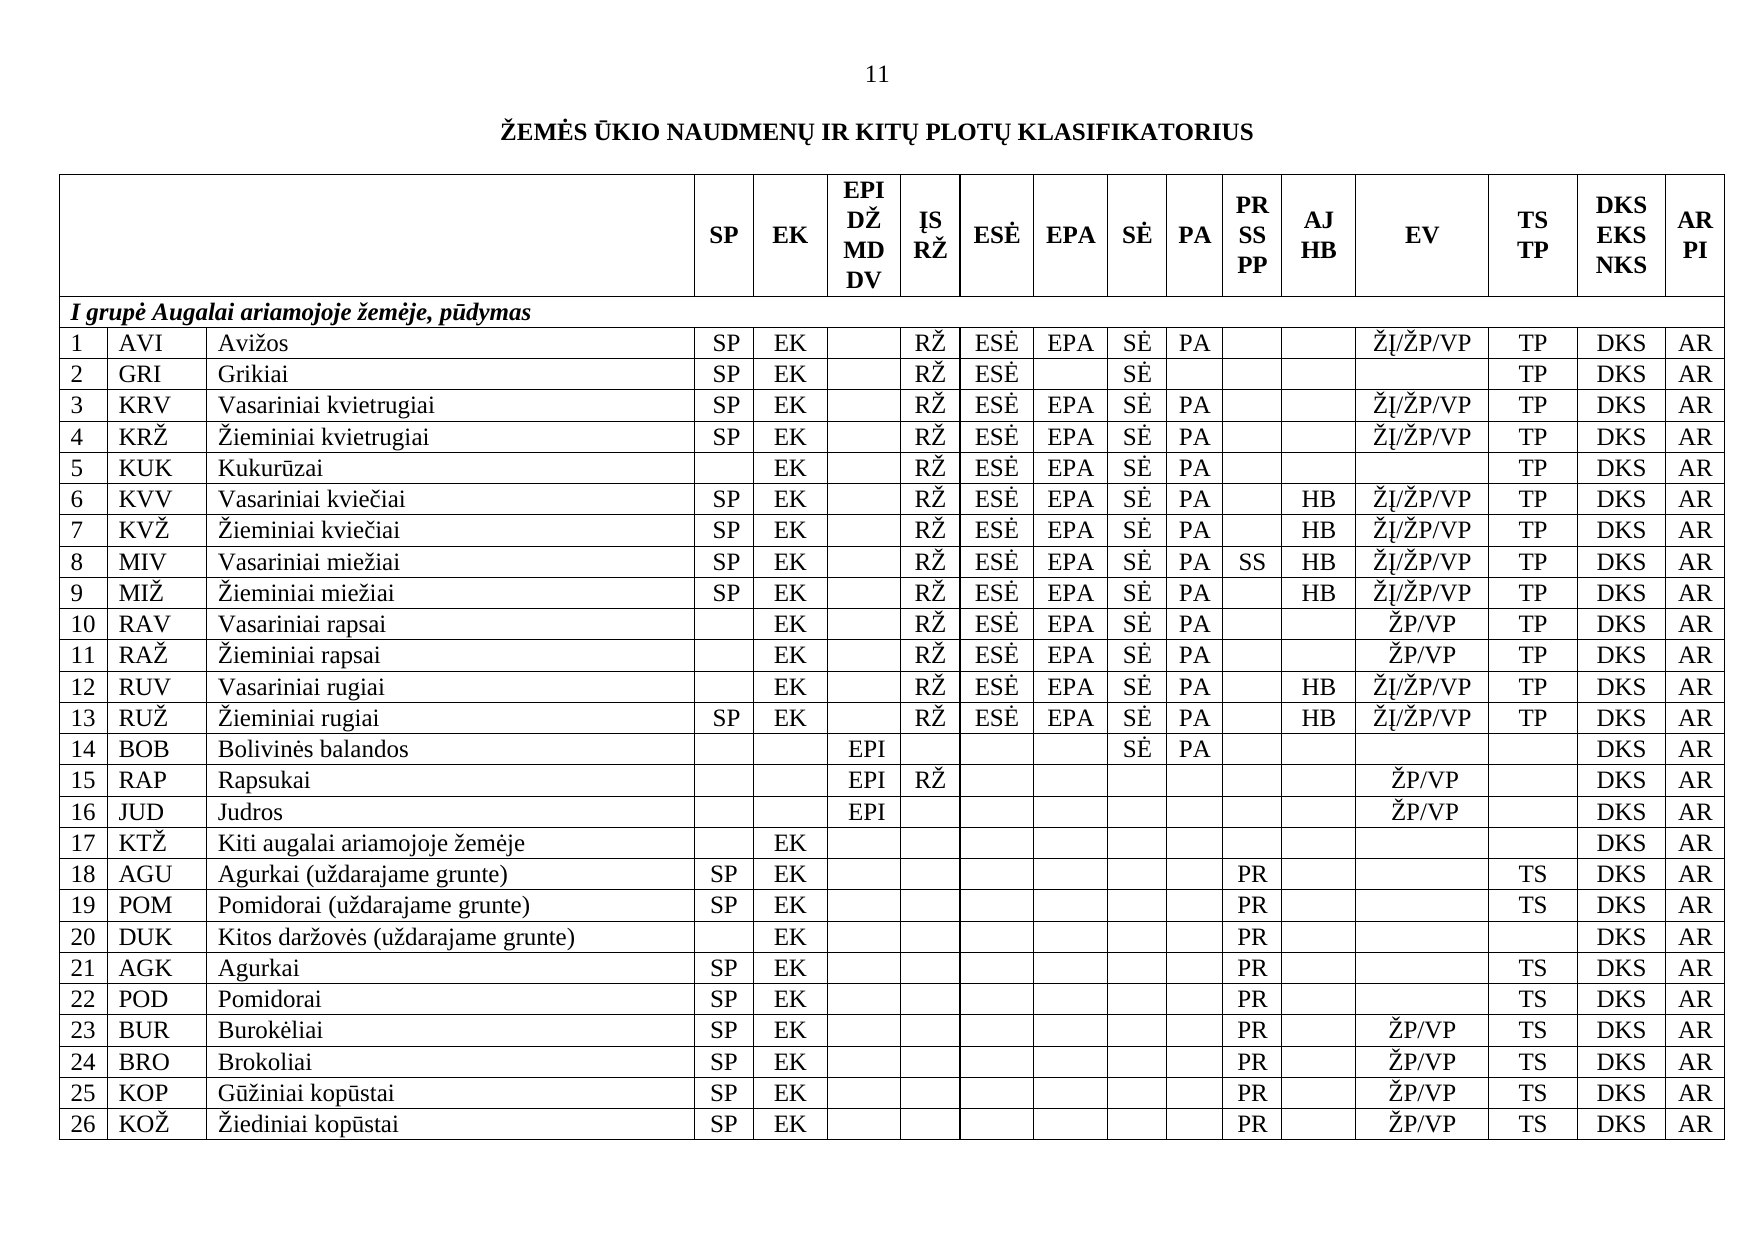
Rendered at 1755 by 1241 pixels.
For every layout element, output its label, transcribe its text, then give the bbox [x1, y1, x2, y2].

table_cell ŽP/VP [1356, 1078, 1488, 1108]
table_cell [1034, 1109, 1107, 1139]
table_cell AR [1666, 734, 1724, 764]
table_cell SP [695, 703, 753, 733]
table_cell Žieminiai kvietrugiai [207, 422, 694, 452]
table_cell EK [754, 515, 827, 546]
table_cell [828, 1109, 900, 1139]
table_cell [1034, 1047, 1107, 1077]
table_cell PA [1167, 609, 1222, 639]
table_cell RUŽ [108, 703, 206, 733]
table_cell [1108, 1078, 1166, 1108]
table_cell Žieminiai miežiai [207, 578, 694, 608]
table_cell RŽ [901, 578, 959, 608]
table_cell DKS [1578, 390, 1665, 421]
table_cell EPA [1034, 703, 1107, 733]
table_cell [961, 890, 1033, 921]
table_cell [828, 922, 900, 952]
table_cell [961, 1109, 1033, 1139]
table_cell 21 [60, 953, 107, 983]
table_cell [1282, 859, 1355, 889]
table_cell Žieminiai rapsai [207, 640, 694, 671]
table_cell [1108, 797, 1166, 827]
table_cell TP [1489, 640, 1577, 671]
table_cell RŽ [901, 359, 959, 389]
table_cell AR [1666, 1078, 1724, 1108]
table_header [60, 175, 694, 296]
table_cell TS [1489, 859, 1577, 889]
table_cell SP [695, 984, 753, 1014]
table_cell PA [1167, 734, 1222, 764]
table_cell [961, 859, 1033, 889]
table_cell DKS [1578, 515, 1665, 546]
table_cell AR [1666, 640, 1724, 671]
table_cell EK [754, 328, 827, 358]
table_cell ESĖ [961, 453, 1033, 483]
table_cell EPI [828, 765, 900, 796]
table_cell TP [1489, 453, 1577, 483]
table_cell [961, 984, 1033, 1014]
table_cell [1167, 859, 1222, 889]
table_cell [961, 922, 1033, 952]
table_cell Avižos [207, 328, 694, 358]
table_cell SĖ [1108, 484, 1166, 514]
table_cell PR [1223, 859, 1281, 889]
table_cell [1489, 828, 1577, 858]
table_cell DKS [1578, 484, 1665, 514]
table_cell RŽ [901, 765, 959, 796]
table_cell SĖ [1108, 672, 1166, 702]
table_cell [1223, 359, 1281, 389]
table_cell AR [1666, 578, 1724, 608]
table_cell [1282, 640, 1355, 671]
table_cell [901, 828, 959, 858]
table_cell [828, 390, 900, 421]
table_cell RŽ [901, 453, 959, 483]
table_cell [1108, 1015, 1166, 1046]
table_cell BRO [108, 1047, 206, 1077]
table_cell Kiti augalai ariamojoje žemėje [207, 828, 694, 858]
table_cell EK [754, 1047, 827, 1077]
table_cell [754, 797, 827, 827]
table_cell [1034, 984, 1107, 1014]
table_cell [901, 890, 959, 921]
table_cell [901, 922, 959, 952]
table_cell DKS [1578, 765, 1665, 796]
table_cell EPA [1034, 390, 1107, 421]
table_cell SP [695, 1015, 753, 1046]
table_cell [1223, 797, 1281, 827]
table_cell [1282, 1109, 1355, 1139]
table_cell Grikiai [207, 359, 694, 389]
table_cell PA [1167, 703, 1222, 733]
table_cell TP [1489, 359, 1577, 389]
table_cell PR [1223, 1078, 1281, 1108]
table_cell [1108, 1109, 1166, 1139]
table_cell ESĖ [961, 328, 1033, 358]
table_cell POM [108, 890, 206, 921]
table_cell EK [754, 1109, 827, 1139]
table_cell KOŽ [108, 1109, 206, 1139]
table_cell ESĖ [961, 359, 1033, 389]
table_cell TS [1489, 1078, 1577, 1108]
table_cell [695, 797, 753, 827]
table_cell [1034, 859, 1107, 889]
table_cell TP [1489, 484, 1577, 514]
table_cell [901, 734, 959, 764]
table_cell [1356, 984, 1488, 1014]
table_cell EPA [1034, 328, 1107, 358]
table_cell ESĖ [961, 640, 1033, 671]
table_cell [1282, 765, 1355, 796]
table_cell SĖ [1108, 734, 1166, 764]
table_cell ŽĮ/ŽP/VP [1356, 390, 1488, 421]
table_cell [1108, 1047, 1166, 1077]
table_cell AR [1666, 1047, 1724, 1077]
table_cell ESĖ [961, 515, 1033, 546]
table_cell [695, 672, 753, 702]
text ŽEMĖS ŪKIO NAUDMENŲ IR KITŲ PLOTŲ KLASIFIKATORIUS [59, 117, 1695, 145]
table_cell RŽ [901, 328, 959, 358]
table_cell Burokėliai [207, 1015, 694, 1046]
table_cell ŽĮ/ŽP/VP [1356, 547, 1488, 577]
table_cell AR [1666, 828, 1724, 858]
table_cell [828, 890, 900, 921]
table_cell [1108, 828, 1166, 858]
table_cell [828, 672, 900, 702]
table_cell [828, 328, 900, 358]
table_cell [1034, 359, 1107, 389]
table_cell AVI [108, 328, 206, 358]
table_cell 3 [60, 390, 107, 421]
table_cell [1108, 922, 1166, 952]
table_cell ŽP/VP [1356, 797, 1488, 827]
table_cell SP [695, 890, 753, 921]
table_cell [1034, 1015, 1107, 1046]
table_cell [1223, 828, 1281, 858]
table_cell SP [695, 359, 753, 389]
table_cell TP [1489, 422, 1577, 452]
table_header PA [1167, 175, 1222, 296]
table_cell EK [754, 672, 827, 702]
table_cell RŽ [901, 422, 959, 452]
table_cell [1167, 359, 1222, 389]
table_cell ŽĮ/ŽP/VP [1356, 578, 1488, 608]
table_cell SĖ [1108, 640, 1166, 671]
table_cell ESĖ [961, 390, 1033, 421]
table_header AJ HB [1282, 175, 1355, 296]
table_cell TS [1489, 1015, 1577, 1046]
table_cell TS [1489, 1109, 1577, 1139]
table_cell AR [1666, 328, 1724, 358]
table_cell Rapsukai [207, 765, 694, 796]
table_cell [828, 984, 900, 1014]
table_cell TP [1489, 578, 1577, 608]
table_cell DKS [1578, 609, 1665, 639]
table_cell [1034, 953, 1107, 983]
table_cell PR [1223, 953, 1281, 983]
table_cell Judros [207, 797, 694, 827]
table_cell PR [1223, 1015, 1281, 1046]
table_cell ESĖ [961, 547, 1033, 577]
table_cell [1282, 797, 1355, 827]
table_cell 20 [60, 922, 107, 952]
table_cell [1223, 328, 1281, 358]
table_cell Vasariniai miežiai [207, 547, 694, 577]
table_cell ŽP/VP [1356, 609, 1488, 639]
table_cell [828, 422, 900, 452]
table_cell [961, 734, 1033, 764]
table_cell TP [1489, 328, 1577, 358]
table_cell RŽ [901, 609, 959, 639]
table_cell DKS [1578, 359, 1665, 389]
table_cell [1167, 890, 1222, 921]
table_cell [1034, 797, 1107, 827]
table_cell [1223, 703, 1281, 733]
table_cell I grupė Augalai ariamojoje žemėje, pūdymas [60, 297, 1724, 327]
table_cell SP [695, 953, 753, 983]
table_cell BOB [108, 734, 206, 764]
table_header EPA [1034, 175, 1107, 296]
table_cell SP [695, 390, 753, 421]
table_cell EK [754, 578, 827, 608]
table_cell ŽĮ/ŽP/VP [1356, 422, 1488, 452]
table_cell 25 [60, 1078, 107, 1108]
table_cell TP [1489, 703, 1577, 733]
table_cell Bolivinės balandos [207, 734, 694, 764]
table_cell RŽ [901, 515, 959, 546]
table_cell 14 [60, 734, 107, 764]
table_cell [828, 1047, 900, 1077]
table_cell [901, 797, 959, 827]
table_cell EPA [1034, 609, 1107, 639]
table_cell [1034, 734, 1107, 764]
table_cell SĖ [1108, 703, 1166, 733]
table_cell PA [1167, 453, 1222, 483]
table_cell 23 [60, 1015, 107, 1046]
table_cell Žiediniai kopūstai [207, 1109, 694, 1139]
table_cell [961, 765, 1033, 796]
table_cell SS [1223, 547, 1281, 577]
table_cell [828, 703, 900, 733]
table_cell TP [1489, 672, 1577, 702]
table_cell Brokoliai [207, 1047, 694, 1077]
table_cell [901, 1078, 959, 1108]
table_cell 22 [60, 984, 107, 1014]
table_cell EK [754, 859, 827, 889]
table_cell [1356, 828, 1488, 858]
table_cell ŽĮ/ŽP/VP [1356, 672, 1488, 702]
table_cell ŽĮ/ŽP/VP [1356, 328, 1488, 358]
table_cell RUV [108, 672, 206, 702]
table_cell ŽP/VP [1356, 640, 1488, 671]
table_cell AR [1666, 953, 1724, 983]
table_cell [1489, 797, 1577, 827]
table_cell SĖ [1108, 609, 1166, 639]
table_cell 1 [60, 328, 107, 358]
table_cell [1282, 922, 1355, 952]
table_cell [1108, 765, 1166, 796]
table_cell DKS [1578, 828, 1665, 858]
table_cell [1223, 765, 1281, 796]
table_cell DKS [1578, 703, 1665, 733]
table_cell [828, 859, 900, 889]
table_cell KVŽ [108, 515, 206, 546]
table_cell 26 [60, 1109, 107, 1139]
table_cell [1167, 953, 1222, 983]
table_cell DKS [1578, 797, 1665, 827]
table_cell EPA [1034, 672, 1107, 702]
table_cell [1356, 922, 1488, 952]
table_cell EPA [1034, 578, 1107, 608]
table_cell SĖ [1108, 390, 1166, 421]
table_cell [1167, 984, 1222, 1014]
table_cell SĖ [1108, 359, 1166, 389]
table_cell [961, 1047, 1033, 1077]
table_cell PA [1167, 672, 1222, 702]
table_cell DKS [1578, 890, 1665, 921]
table_cell EPI [828, 734, 900, 764]
table_cell RAŽ [108, 640, 206, 671]
table_cell Kukurūzai [207, 453, 694, 483]
table_cell 24 [60, 1047, 107, 1077]
table_cell SP [695, 484, 753, 514]
table_cell [1223, 578, 1281, 608]
table_cell PA [1167, 422, 1222, 452]
table_cell [1223, 453, 1281, 483]
table_cell [1282, 984, 1355, 1014]
table_cell HB [1282, 703, 1355, 733]
table_cell PA [1167, 578, 1222, 608]
table_cell [695, 828, 753, 858]
table_cell [1034, 922, 1107, 952]
table_cell [695, 765, 753, 796]
table_cell ESĖ [961, 609, 1033, 639]
table_cell EK [754, 922, 827, 952]
table_cell 10 [60, 609, 107, 639]
table_header ĮSRŽ [901, 175, 959, 296]
table_cell [1167, 765, 1222, 796]
table_cell [1282, 390, 1355, 421]
table_header ARPI [1666, 175, 1724, 296]
table_cell AR [1666, 797, 1724, 827]
table_cell ŽĮ/ŽP/VP [1356, 703, 1488, 733]
table_cell PR [1223, 890, 1281, 921]
table_cell ŽP/VP [1356, 1015, 1488, 1046]
table_cell PA [1167, 640, 1222, 671]
table_cell [1282, 1078, 1355, 1108]
table_cell 5 [60, 453, 107, 483]
table_cell AR [1666, 922, 1724, 952]
table_cell 13 [60, 703, 107, 733]
table_cell [1167, 1078, 1222, 1108]
table_cell [1282, 828, 1355, 858]
table_cell SP [695, 422, 753, 452]
table_cell EPA [1034, 453, 1107, 483]
table_cell [1282, 734, 1355, 764]
table_cell EK [754, 1078, 827, 1108]
table_cell 9 [60, 578, 107, 608]
table_cell DKS [1578, 672, 1665, 702]
table_cell AR [1666, 984, 1724, 1014]
table_cell Gūžiniai kopūstai [207, 1078, 694, 1108]
table_cell KVV [108, 484, 206, 514]
table_cell [1167, 797, 1222, 827]
table_cell SP [695, 328, 753, 358]
table_cell AR [1666, 390, 1724, 421]
table_cell EK [754, 453, 827, 483]
table_cell PA [1167, 547, 1222, 577]
table_cell SĖ [1108, 547, 1166, 577]
table_cell [1108, 859, 1166, 889]
table_cell [1282, 328, 1355, 358]
table_cell [828, 359, 900, 389]
table_cell [1356, 890, 1488, 921]
table_cell TP [1489, 547, 1577, 577]
table_cell KOP [108, 1078, 206, 1108]
table_cell [1282, 953, 1355, 983]
table_cell AR [1666, 1109, 1724, 1139]
table_cell [1223, 609, 1281, 639]
table_cell DKS [1578, 922, 1665, 952]
table_cell KRŽ [108, 422, 206, 452]
table_cell EPA [1034, 484, 1107, 514]
table_cell MIV [108, 547, 206, 577]
table_cell TP [1489, 609, 1577, 639]
table_cell [1356, 734, 1488, 764]
table_cell AR [1666, 703, 1724, 733]
table_cell ŽP/VP [1356, 765, 1488, 796]
table_cell Agurkai (uždarajame grunte) [207, 859, 694, 889]
table_cell EK [754, 390, 827, 421]
table_cell 16 [60, 797, 107, 827]
table_cell EPA [1034, 547, 1107, 577]
table_header TS TP [1489, 175, 1577, 296]
table_cell EK [754, 484, 827, 514]
table_cell [901, 859, 959, 889]
table_cell TS [1489, 953, 1577, 983]
table_cell KRV [108, 390, 206, 421]
table_cell Agurkai [207, 953, 694, 983]
table_cell [1167, 1047, 1222, 1077]
table_cell [1356, 859, 1488, 889]
table_cell [828, 453, 900, 483]
table_cell TP [1489, 515, 1577, 546]
table_cell ESĖ [961, 578, 1033, 608]
table_cell TS [1489, 890, 1577, 921]
table_cell SP [695, 547, 753, 577]
table_cell [1282, 422, 1355, 452]
table_cell HB [1282, 547, 1355, 577]
table_cell RŽ [901, 640, 959, 671]
table_cell [1034, 1078, 1107, 1108]
table_cell AR [1666, 422, 1724, 452]
table_cell DKS [1578, 953, 1665, 983]
table_cell ŽP/VP [1356, 1047, 1488, 1077]
table_cell EK [754, 828, 827, 858]
table_cell TP [1489, 390, 1577, 421]
table_cell SĖ [1108, 578, 1166, 608]
table_header PR SS PP [1223, 175, 1281, 296]
table_cell [828, 1015, 900, 1046]
table_cell [828, 640, 900, 671]
table_cell [901, 1047, 959, 1077]
table_cell [1489, 765, 1577, 796]
table_cell SP [695, 1109, 753, 1139]
table_cell RAP [108, 765, 206, 796]
table_cell EPA [1034, 422, 1107, 452]
table_cell AR [1666, 890, 1724, 921]
table_cell [1282, 1015, 1355, 1046]
table_cell RŽ [901, 703, 959, 733]
table_header DKSEKSNKS [1578, 175, 1665, 296]
table_cell [754, 734, 827, 764]
table_cell [828, 1078, 900, 1108]
table_cell EK [754, 609, 827, 639]
table_cell [828, 484, 900, 514]
table_cell KUK [108, 453, 206, 483]
table_cell DKS [1578, 453, 1665, 483]
table_cell 18 [60, 859, 107, 889]
table_cell [1282, 359, 1355, 389]
table_cell [1108, 890, 1166, 921]
table_header EK [754, 175, 827, 296]
table_cell EK [754, 1015, 827, 1046]
table_cell AR [1666, 453, 1724, 483]
table_cell DKS [1578, 422, 1665, 452]
table_cell SP [695, 578, 753, 608]
table_cell SĖ [1108, 328, 1166, 358]
table_cell DKS [1578, 328, 1665, 358]
table_cell [828, 609, 900, 639]
table_cell PA [1167, 390, 1222, 421]
table_cell [901, 1015, 959, 1046]
table_cell [901, 984, 959, 1014]
table_cell [1108, 953, 1166, 983]
table_cell HB [1282, 484, 1355, 514]
table_cell [961, 797, 1033, 827]
table_cell SP [695, 515, 753, 546]
table_cell Vasariniai rugiai [207, 672, 694, 702]
table_cell 17 [60, 828, 107, 858]
table_cell [1034, 890, 1107, 921]
table_cell HB [1282, 515, 1355, 546]
table_cell [695, 640, 753, 671]
table_cell [961, 1015, 1033, 1046]
table_cell SP [695, 1047, 753, 1077]
table_cell DKS [1578, 734, 1665, 764]
table_cell RŽ [901, 484, 959, 514]
table_cell [1223, 422, 1281, 452]
table_cell [1167, 1015, 1222, 1046]
table_cell [754, 765, 827, 796]
table_cell [1167, 1109, 1222, 1139]
table_cell AGK [108, 953, 206, 983]
table_cell [961, 953, 1033, 983]
table_cell AR [1666, 515, 1724, 546]
table_cell [1282, 609, 1355, 639]
table_cell RŽ [901, 390, 959, 421]
table_header EV [1356, 175, 1488, 296]
table_cell TS [1489, 1047, 1577, 1077]
table_cell [1356, 953, 1488, 983]
table_cell EK [754, 422, 827, 452]
table_cell Žieminiai rugiai [207, 703, 694, 733]
table_cell [828, 578, 900, 608]
table_cell [695, 609, 753, 639]
table_cell ESĖ [961, 422, 1033, 452]
table_cell SP [695, 859, 753, 889]
table_header EPIDŽMDDV [828, 175, 900, 296]
table_cell AR [1666, 484, 1724, 514]
table_cell ESĖ [961, 703, 1033, 733]
table_cell EK [754, 359, 827, 389]
table_cell Vasariniai kvietrugiai [207, 390, 694, 421]
table_cell 6 [60, 484, 107, 514]
table_cell [1223, 390, 1281, 421]
table_cell [1167, 922, 1222, 952]
table_cell SĖ [1108, 422, 1166, 452]
table_cell [695, 453, 753, 483]
table_cell MIŽ [108, 578, 206, 608]
table_cell ESĖ [961, 672, 1033, 702]
table_cell [1223, 672, 1281, 702]
table_cell PA [1167, 515, 1222, 546]
table_cell RAV [108, 609, 206, 639]
table_cell DKS [1578, 859, 1665, 889]
table_cell 11 [60, 640, 107, 671]
table_cell 2 [60, 359, 107, 389]
table_cell 7 [60, 515, 107, 546]
table_cell [1108, 984, 1166, 1014]
table_cell [828, 953, 900, 983]
table_cell Žieminiai kviečiai [207, 515, 694, 546]
table_cell EPA [1034, 515, 1107, 546]
table_cell DKS [1578, 640, 1665, 671]
table_cell DUK [108, 922, 206, 952]
table_cell [695, 922, 753, 952]
table_cell EK [754, 953, 827, 983]
table_cell [1282, 890, 1355, 921]
table_cell Vasariniai rapsai [207, 609, 694, 639]
table_cell [1282, 1047, 1355, 1077]
table_cell PR [1223, 984, 1281, 1014]
table_cell [1489, 922, 1577, 952]
table_cell SĖ [1108, 453, 1166, 483]
table_cell PR [1223, 1109, 1281, 1139]
table_cell SP [695, 1078, 753, 1108]
table_cell Kitos daržovės (uždarajame grunte) [207, 922, 694, 952]
table_cell AR [1666, 547, 1724, 577]
table_cell [961, 828, 1033, 858]
table_cell AR [1666, 859, 1724, 889]
table_cell DKS [1578, 984, 1665, 1014]
table_cell EK [754, 640, 827, 671]
table_cell PA [1167, 328, 1222, 358]
table_cell TS [1489, 984, 1577, 1014]
table_header SĖ [1108, 175, 1166, 296]
table_cell AR [1666, 1015, 1724, 1046]
table_cell 4 [60, 422, 107, 452]
table_cell [828, 547, 900, 577]
table_cell Pomidorai [207, 984, 694, 1014]
table_cell AR [1666, 359, 1724, 389]
table_cell [1282, 453, 1355, 483]
table_cell [901, 953, 959, 983]
table_cell DKS [1578, 1015, 1665, 1046]
table_cell 15 [60, 765, 107, 796]
table_cell [828, 515, 900, 546]
table_cell EK [754, 703, 827, 733]
table_cell AR [1666, 672, 1724, 702]
table_cell 19 [60, 890, 107, 921]
table_cell AR [1666, 765, 1724, 796]
table_cell [1223, 734, 1281, 764]
table_cell GRI [108, 359, 206, 389]
table_cell Vasariniai kviečiai [207, 484, 694, 514]
table_cell POD [108, 984, 206, 1014]
table_cell ŽP/VP [1356, 1109, 1488, 1139]
table_cell EPA [1034, 640, 1107, 671]
table_cell 8 [60, 547, 107, 577]
table_cell [828, 828, 900, 858]
table_cell ESĖ [961, 484, 1033, 514]
table_cell [1167, 828, 1222, 858]
table_cell [1223, 515, 1281, 546]
table_cell RŽ [901, 547, 959, 577]
table_cell [961, 1078, 1033, 1108]
table_cell [901, 1109, 959, 1139]
table_cell 12 [60, 672, 107, 702]
table_cell DKS [1578, 1047, 1665, 1077]
table_cell [1034, 828, 1107, 858]
table_cell Pomidorai (uždarajame grunte) [207, 890, 694, 921]
table_cell DKS [1578, 547, 1665, 577]
table_cell [1034, 765, 1107, 796]
table_cell ŽĮ/ŽP/VP [1356, 484, 1488, 514]
table_cell JUD [108, 797, 206, 827]
table_cell AGU [108, 859, 206, 889]
table_cell [1356, 359, 1488, 389]
table_cell EPI [828, 797, 900, 827]
table_cell EK [754, 547, 827, 577]
table_header ESĖ [961, 175, 1033, 296]
table_cell HB [1282, 672, 1355, 702]
table_cell DKS [1578, 1078, 1665, 1108]
table_cell ŽĮ/ŽP/VP [1356, 515, 1488, 546]
table_cell PA [1167, 484, 1222, 514]
table_cell [1223, 484, 1281, 514]
table_cell [1356, 453, 1488, 483]
table_cell PR [1223, 1047, 1281, 1077]
table_header SP [695, 175, 753, 296]
table_cell PR [1223, 922, 1281, 952]
table_cell [1223, 640, 1281, 671]
table_cell [1489, 734, 1577, 764]
table_cell RŽ [901, 672, 959, 702]
table_cell HB [1282, 578, 1355, 608]
table_cell EK [754, 890, 827, 921]
table_cell SĖ [1108, 515, 1166, 546]
table_cell DKS [1578, 578, 1665, 608]
table_cell DKS [1578, 1109, 1665, 1139]
table_cell KTŽ [108, 828, 206, 858]
table_cell AR [1666, 609, 1724, 639]
table_cell BUR [108, 1015, 206, 1046]
table_cell EK [754, 984, 827, 1014]
table_cell [695, 734, 753, 764]
